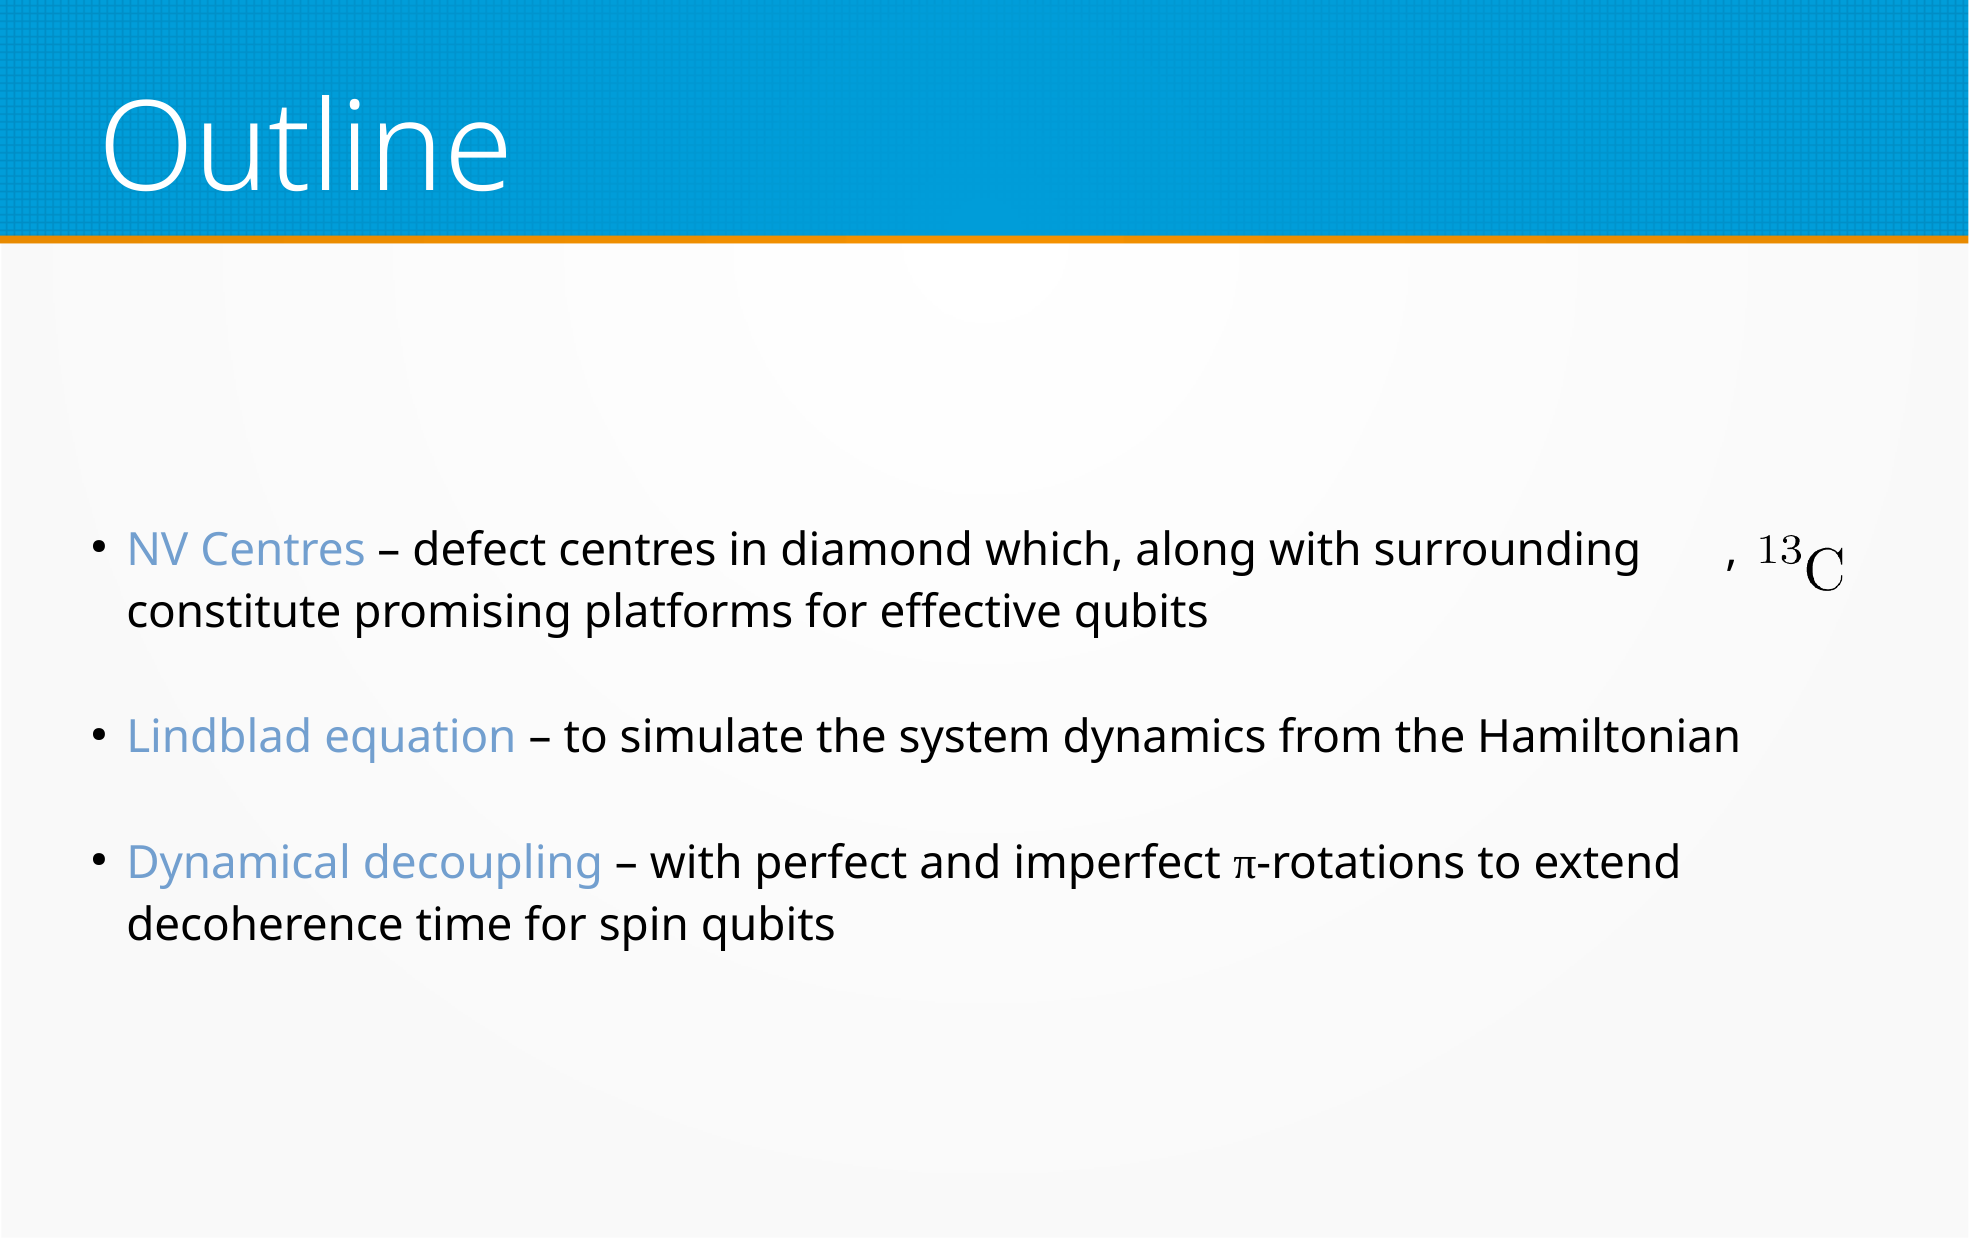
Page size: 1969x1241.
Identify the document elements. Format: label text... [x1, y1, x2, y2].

text_box NV Centres – defect centres in diamond which, along with surrounding , constitute promising platforms for effective qubits Lindblad equation – to simulate the system dynamics from the Hamiltonian Dynamical decoupling – with perfect and imperfect π-rotations to extend decoherence time for spin qubits [84, 289, 1867, 1182]
title Outline [98, 19, 1870, 227]
picture [0, 236, 1969, 1241]
